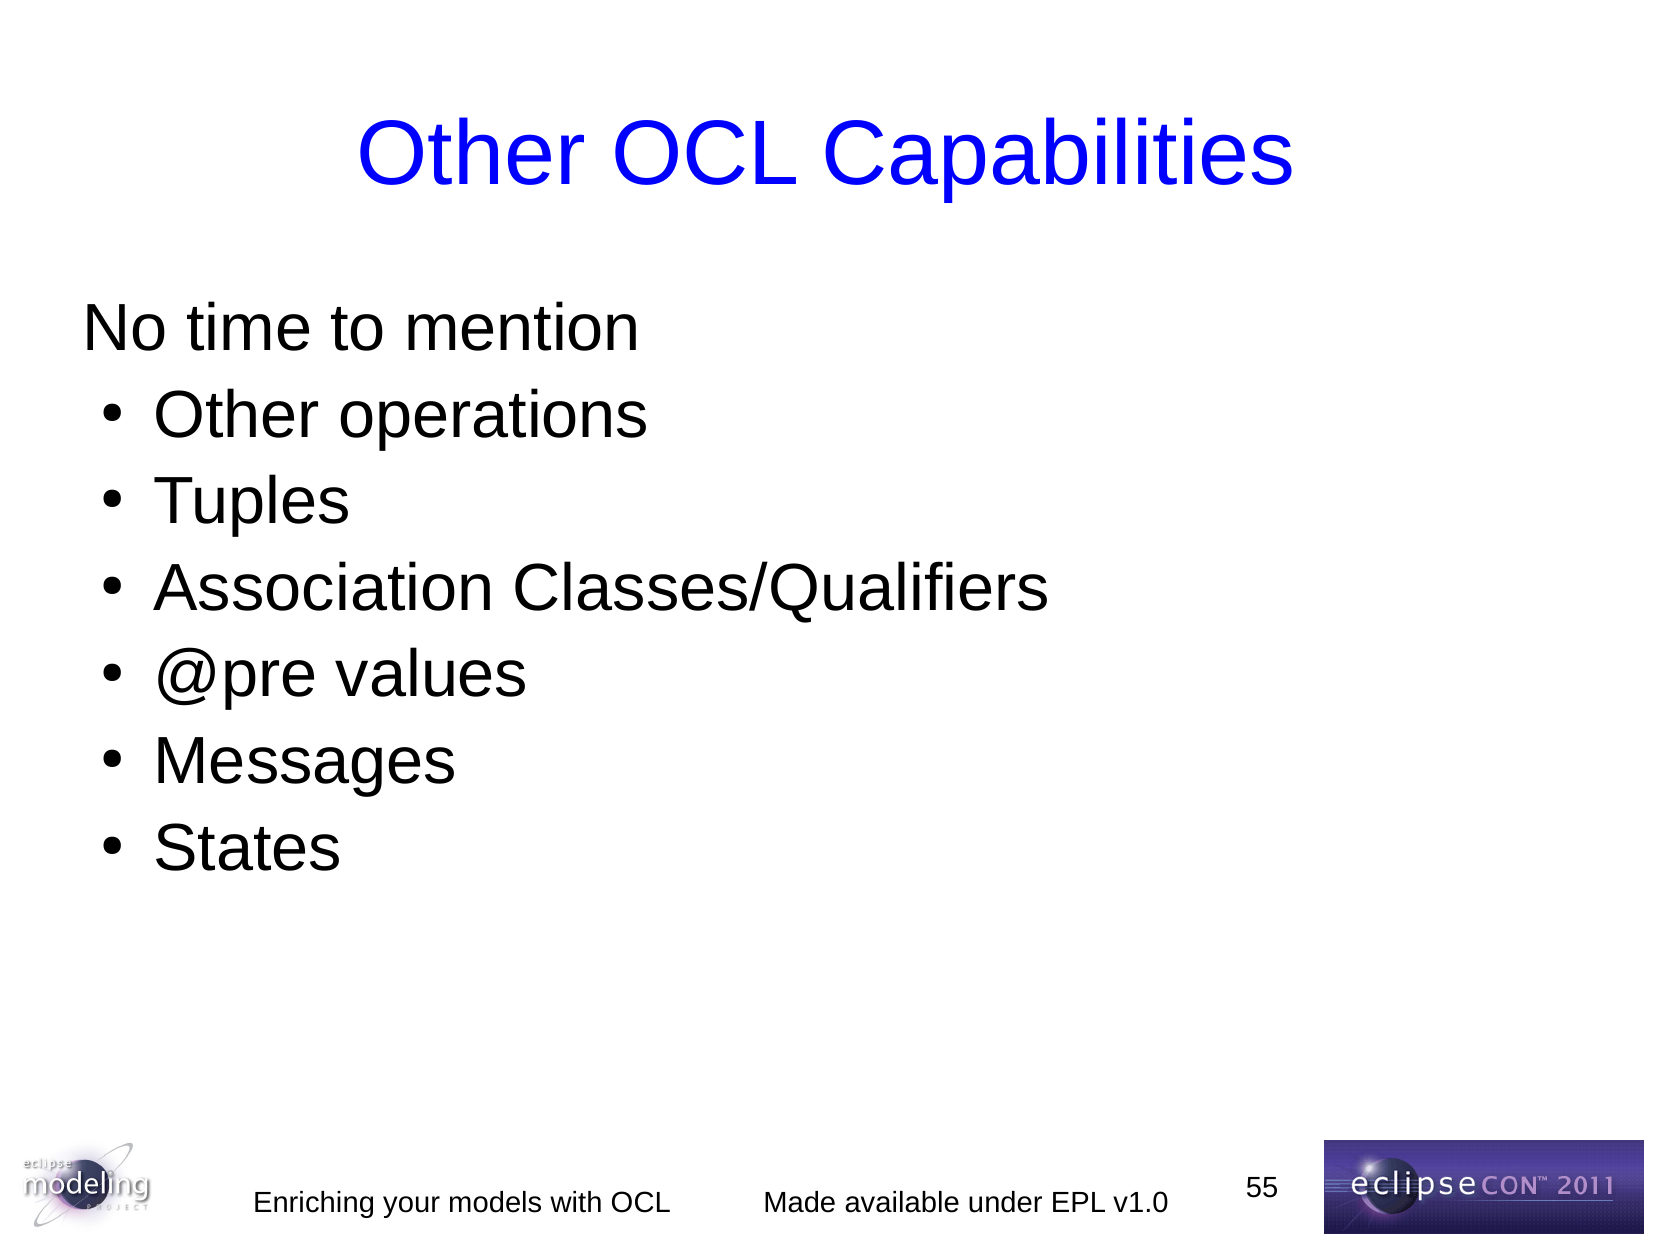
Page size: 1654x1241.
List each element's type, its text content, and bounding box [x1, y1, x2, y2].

list No time to mention Other operations Tuples Association Classes/Qualifiers @pre values Messages States [82, 290, 1571, 1109]
picture [9, 1136, 156, 1235]
picture [1324, 1140, 1644, 1234]
title Other OCL Capabilities [82, 49, 1571, 257]
